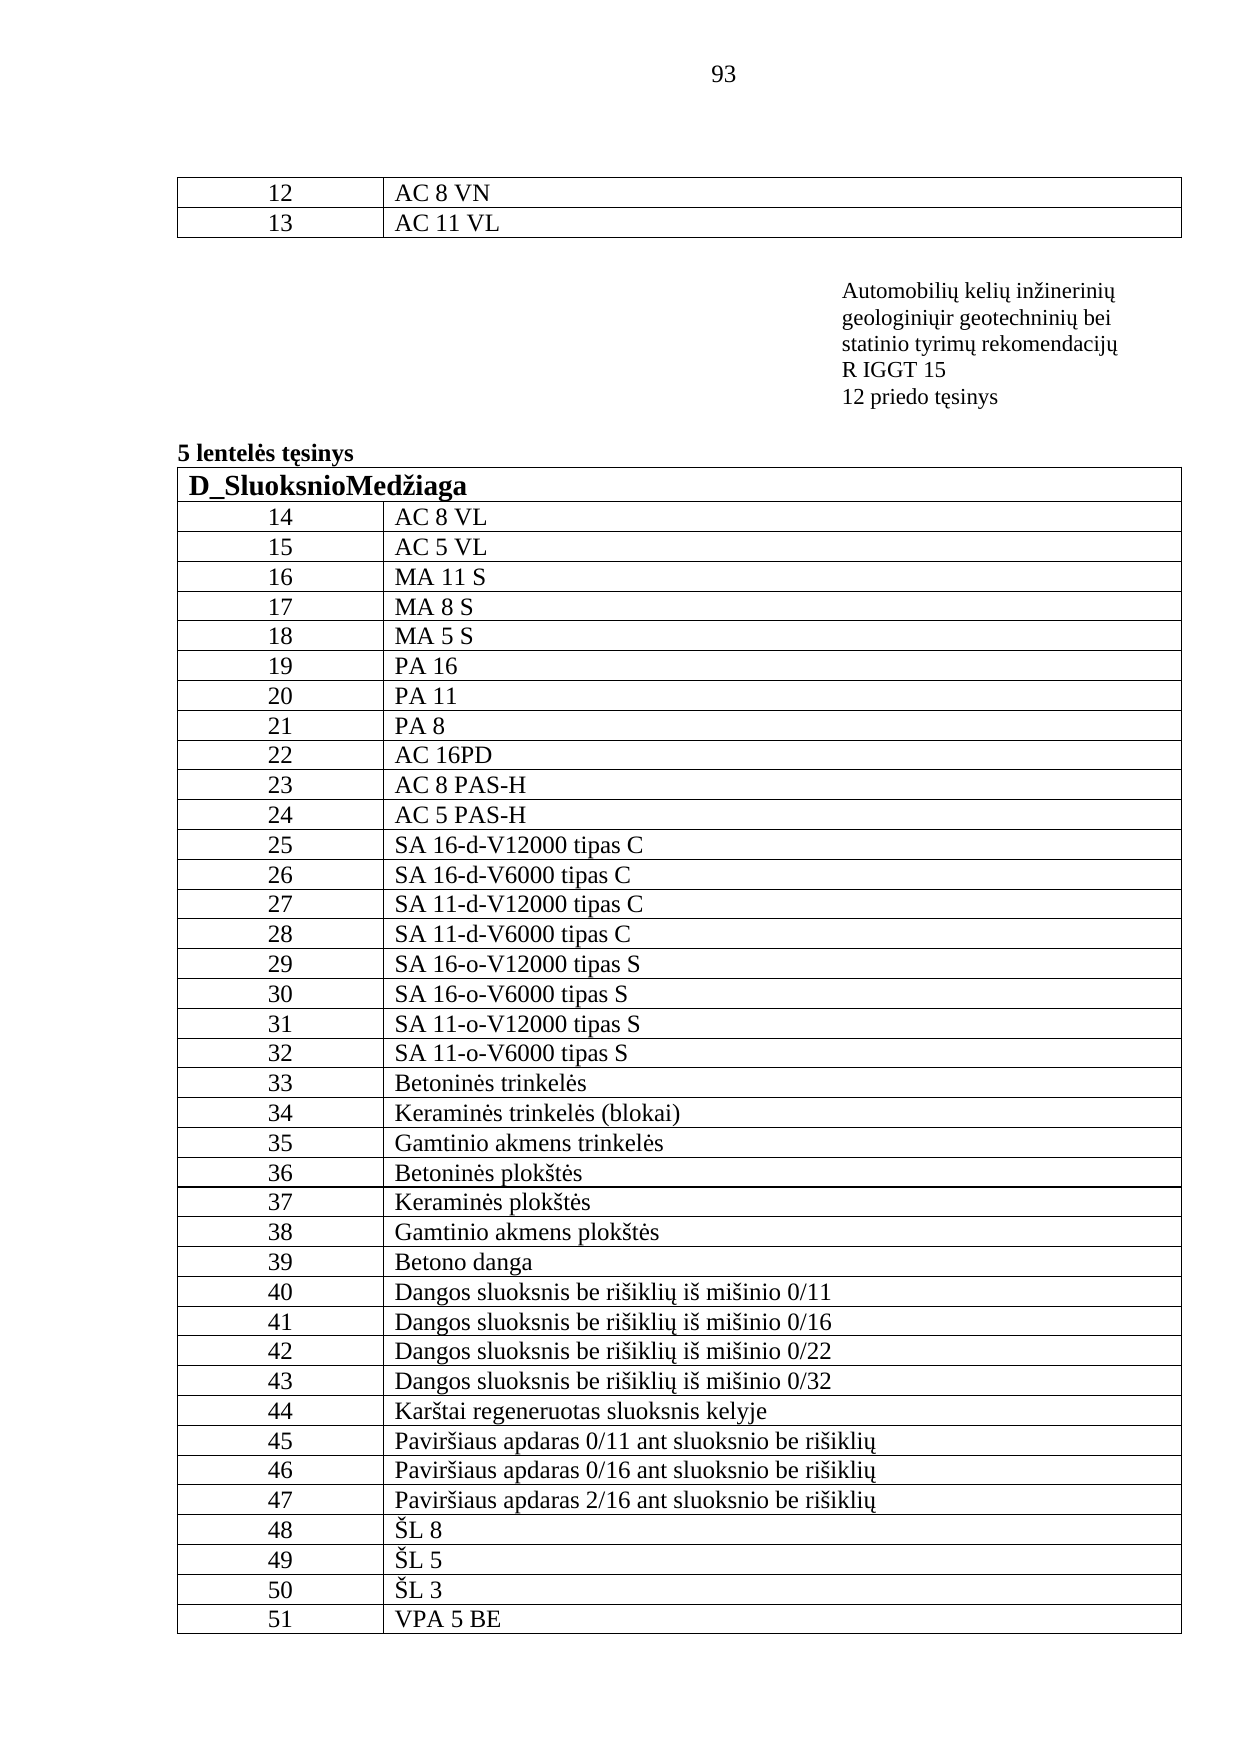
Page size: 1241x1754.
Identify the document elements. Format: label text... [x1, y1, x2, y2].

table_cell 44 [178, 1396, 383, 1425]
table_cell 17 [178, 592, 383, 620]
table_cell 35 [178, 1128, 383, 1157]
table_cell 49 [178, 1545, 383, 1574]
table_cell PA 8 [384, 711, 1181, 739]
text 12 priedo tęsinys [842, 383, 1181, 409]
table_cell AC 8 VL [384, 502, 1181, 531]
table_cell Dangos sluoksnis be rišiklių iš mišinio 0/11 [384, 1277, 1181, 1306]
table_cell VPA 5 BE [384, 1605, 1181, 1633]
table_cell 38 [178, 1217, 383, 1246]
table_cell SA 11-o-V12000 tipas S [384, 1009, 1181, 1037]
table_cell 46 [178, 1456, 383, 1484]
table_cell 30 [178, 979, 383, 1008]
table_cell Dangos sluoksnis be rišiklių iš mišinio 0/16 [384, 1307, 1181, 1335]
table_cell 32 [178, 1039, 383, 1067]
text geologiniųir geotechninių bei [842, 304, 1181, 330]
text statinio tyrimų rekomendacijų [842, 330, 1181, 356]
table_cell Dangos sluoksnis be rišiklių iš mišinio 0/32 [384, 1366, 1181, 1395]
table_cell 43 [178, 1366, 383, 1395]
table_cell 42 [178, 1336, 383, 1365]
table_header D_SluoksnioMedžiaga [178, 468, 1181, 501]
table_cell SA 11-d-V12000 tipas C [384, 890, 1181, 918]
table_cell MA 5 S [384, 621, 1181, 650]
table_cell MA 8 S [384, 592, 1181, 620]
table_cell PA 16 [384, 651, 1181, 680]
table_cell 23 [178, 770, 383, 799]
table_cell AC 8 VN [384, 178, 1181, 207]
table_cell 37 [178, 1188, 383, 1216]
table_cell 50 [178, 1575, 383, 1603]
table_cell Betoninės trinkelės [384, 1068, 1181, 1097]
table_cell 39 [178, 1247, 383, 1276]
text R IGGT 15 [842, 356, 1181, 383]
table_cell AC 5 VL [384, 532, 1181, 561]
table_cell 16 [178, 562, 383, 591]
table_cell Paviršiaus apdaras 2/16 ant sluoksnio be rišiklių [384, 1485, 1181, 1514]
table_cell Dangos sluoksnis be rišiklių iš mišinio 0/22 [384, 1336, 1181, 1365]
table_cell Keraminės trinkelės (blokai) [384, 1098, 1181, 1127]
table_cell 20 [178, 681, 383, 710]
table_cell SA 16-d-V12000 tipas C [384, 830, 1181, 859]
table_cell 19 [178, 651, 383, 680]
table_cell 29 [178, 949, 383, 978]
table_cell 18 [178, 621, 383, 650]
table_cell ŠL 8 [384, 1515, 1181, 1544]
table_cell 12 [178, 178, 383, 207]
table_cell 28 [178, 919, 383, 948]
table_cell AC 11 VL [384, 208, 1181, 237]
table_cell 13 [178, 208, 383, 237]
table_cell 27 [178, 890, 383, 918]
table_cell AC 5 PAS-H [384, 800, 1181, 829]
table_cell 31 [178, 1009, 383, 1037]
table_cell 15 [178, 532, 383, 561]
table_cell Paviršiaus apdaras 0/11 ant sluoksnio be rišiklių [384, 1426, 1181, 1454]
table_cell 25 [178, 830, 383, 859]
table_cell 51 [178, 1605, 383, 1633]
table_cell ŠL 5 [384, 1545, 1181, 1574]
table_cell 21 [178, 711, 383, 739]
table_cell 45 [178, 1426, 383, 1454]
table_cell 41 [178, 1307, 383, 1335]
table_cell AC 16PD [384, 741, 1181, 769]
table_cell Betono danga [384, 1247, 1181, 1276]
table_cell SA 16-o-V12000 tipas S [384, 949, 1181, 978]
table_cell Gamtinio akmens plokštės [384, 1217, 1181, 1246]
table_cell 33 [178, 1068, 383, 1097]
table_cell Keraminės plokštės [384, 1188, 1181, 1216]
table_cell Betoninės plokštės [384, 1158, 1181, 1186]
table_cell SA 11-o-V6000 tipas S [384, 1039, 1181, 1067]
table_cell Gamtinio akmens trinkelės [384, 1128, 1181, 1157]
table_cell 26 [178, 860, 383, 888]
table_cell MA 11 S [384, 562, 1181, 591]
table_cell SA 16-o-V6000 tipas S [384, 979, 1181, 1008]
table_cell ŠL 3 [384, 1575, 1181, 1603]
table_cell 48 [178, 1515, 383, 1544]
table_cell PA 11 [384, 681, 1181, 710]
text Automobilių kelių inžinerinių [842, 277, 1181, 304]
text 5 lentelės tęsinys [177, 438, 1181, 467]
table_cell 34 [178, 1098, 383, 1127]
table_cell Paviršiaus apdaras 0/16 ant sluoksnio be rišiklių [384, 1456, 1181, 1484]
table_cell SA 16-d-V6000 tipas C [384, 860, 1181, 888]
table_cell AC 8 PAS-H [384, 770, 1181, 799]
table_cell 36 [178, 1158, 383, 1186]
table_cell SA 11-d-V6000 tipas C [384, 919, 1181, 948]
table_cell 14 [178, 502, 383, 531]
table_cell 24 [178, 800, 383, 829]
table_cell 22 [178, 741, 383, 769]
table_cell Karštai regeneruotas sluoksnis kelyje [384, 1396, 1181, 1425]
table_cell 40 [178, 1277, 383, 1306]
table_cell 47 [178, 1485, 383, 1514]
